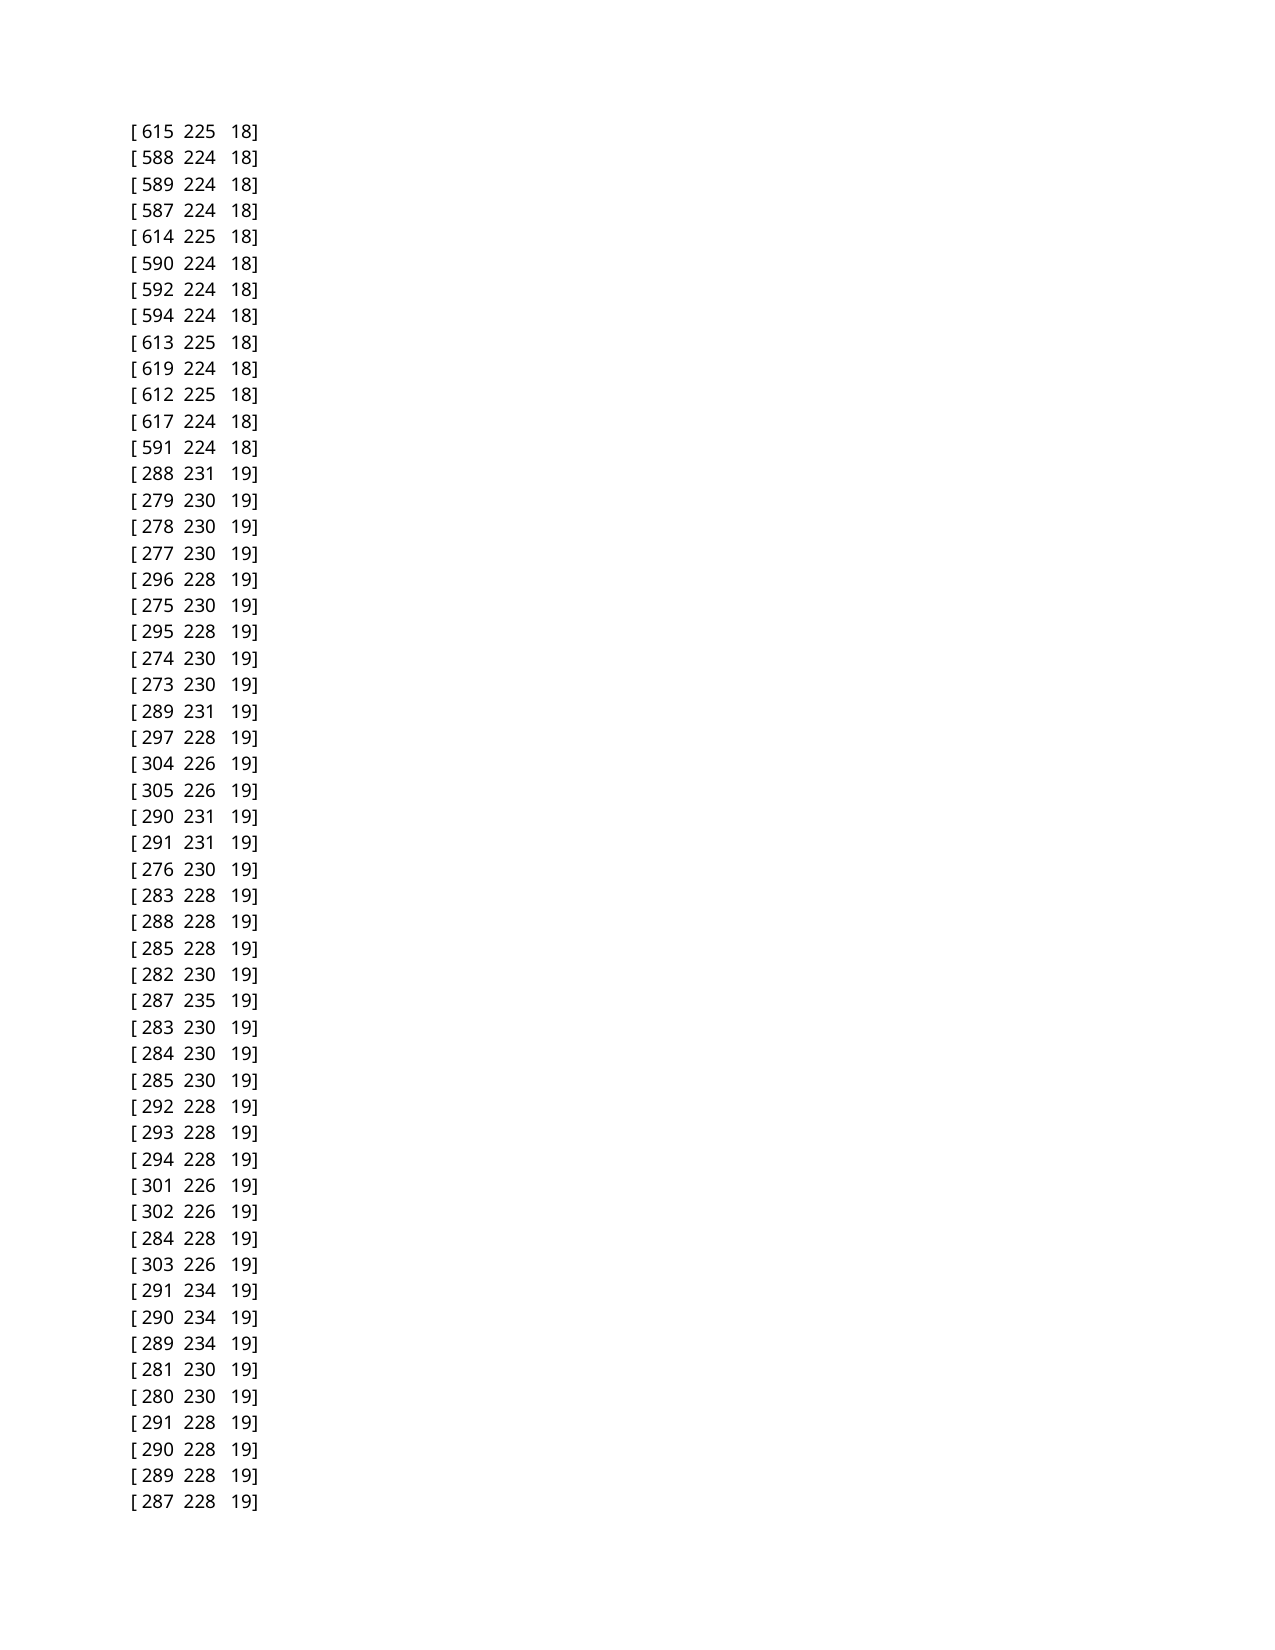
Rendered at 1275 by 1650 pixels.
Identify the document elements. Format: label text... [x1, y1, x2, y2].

text [ 288 231 19] [118, 461, 1157, 487]
text [ 589 224 18] [118, 171, 1157, 197]
text [ 294 228 19] [118, 1146, 1157, 1172]
text [ 303 226 19] [118, 1251, 1157, 1278]
text [ 292 228 19] [118, 1093, 1157, 1119]
text [ 305 226 19] [118, 777, 1157, 803]
text [ 304 226 19] [118, 751, 1157, 777]
text [ 287 228 19] [118, 1488, 1157, 1515]
text [ 283 230 19] [118, 1014, 1157, 1041]
text [ 617 224 18] [118, 408, 1157, 434]
text [ 301 226 19] [118, 1172, 1157, 1199]
text [ 287 235 19] [118, 988, 1157, 1014]
text [ 288 228 19] [118, 909, 1157, 935]
text [ 289 231 19] [118, 698, 1157, 724]
text [ 274 230 19] [118, 645, 1157, 672]
text [ 296 228 19] [118, 566, 1157, 592]
text [ 290 231 19] [118, 803, 1157, 830]
text [ 290 234 19] [118, 1304, 1157, 1330]
text [ 276 230 19] [118, 856, 1157, 882]
text [ 279 230 19] [118, 487, 1157, 513]
text [ 615 225 18] [118, 118, 1157, 144]
text [ 590 224 18] [118, 250, 1157, 276]
text [ 614 225 18] [118, 223, 1157, 250]
text [ 594 224 18] [118, 303, 1157, 329]
text [ 302 226 19] [118, 1199, 1157, 1225]
text [ 591 224 18] [118, 434, 1157, 461]
text [ 587 224 18] [118, 197, 1157, 223]
text [ 613 225 18] [118, 329, 1157, 355]
text [ 283 228 19] [118, 882, 1157, 909]
text [ 289 234 19] [118, 1330, 1157, 1357]
text [ 281 230 19] [118, 1357, 1157, 1383]
text [ 284 230 19] [118, 1041, 1157, 1067]
text [ 295 228 19] [118, 619, 1157, 645]
text [ 278 230 19] [118, 513, 1157, 540]
text [ 284 228 19] [118, 1225, 1157, 1251]
text [ 282 230 19] [118, 961, 1157, 988]
text [ 280 230 19] [118, 1383, 1157, 1409]
text [ 277 230 19] [118, 540, 1157, 566]
text [ 293 228 19] [118, 1119, 1157, 1146]
text [ 285 228 19] [118, 935, 1157, 961]
text [ 273 230 19] [118, 672, 1157, 698]
text [ 291 228 19] [118, 1409, 1157, 1436]
text [ 612 225 18] [118, 382, 1157, 408]
text [ 285 230 19] [118, 1067, 1157, 1093]
text [ 291 231 19] [118, 830, 1157, 856]
text [ 275 230 19] [118, 592, 1157, 619]
text [ 592 224 18] [118, 276, 1157, 303]
text [ 290 228 19] [118, 1436, 1157, 1462]
text [ 297 228 19] [118, 724, 1157, 751]
text [ 291 234 19] [118, 1278, 1157, 1304]
text [ 588 224 18] [118, 144, 1157, 171]
text [ 619 224 18] [118, 355, 1157, 382]
text [ 289 228 19] [118, 1462, 1157, 1488]
